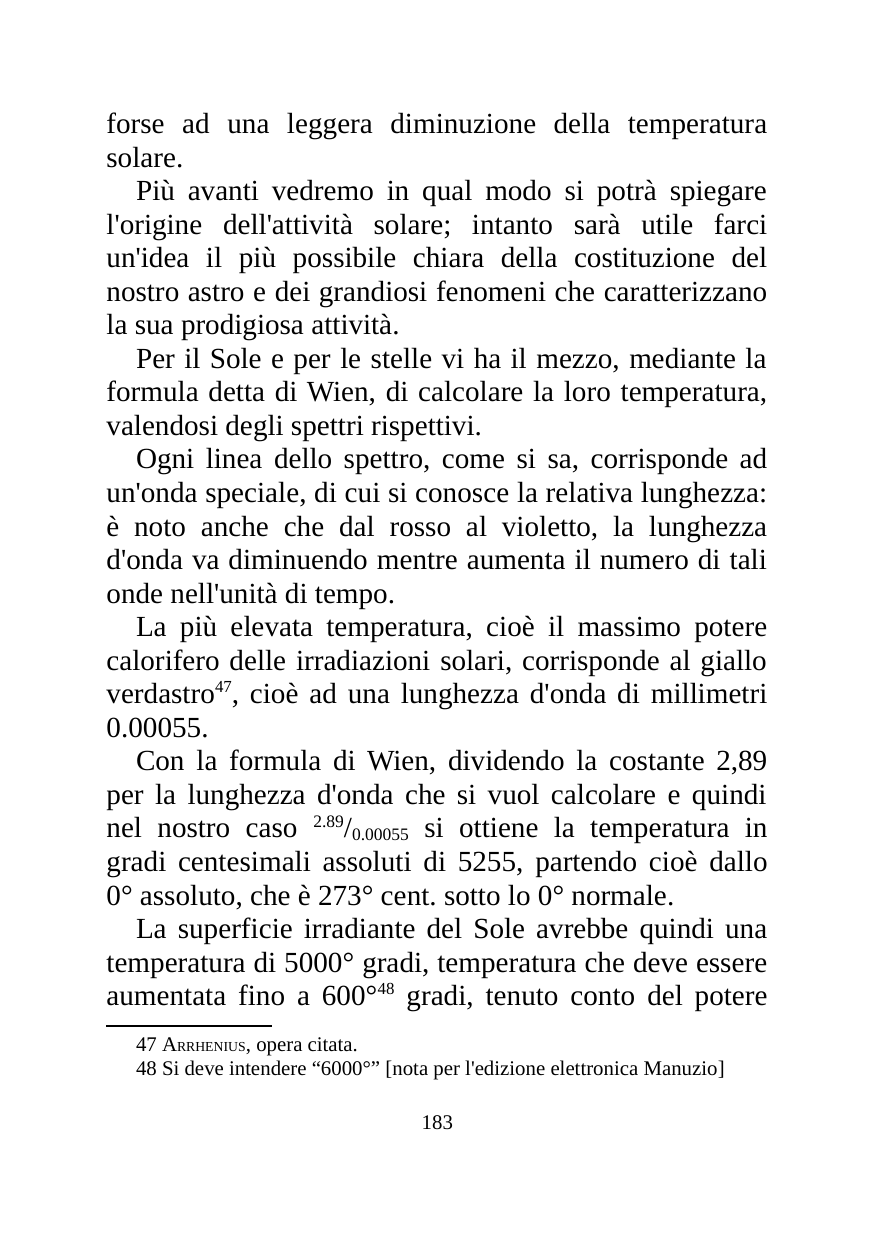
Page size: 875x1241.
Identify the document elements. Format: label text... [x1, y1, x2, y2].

text forse ad una leggera diminuzione della temperatura solare. [106, 106, 768, 173]
text La più elevata temperatura, cioè il massimo potere calorifero delle irradiazioni solari, corrisponde al giallo verdastro, cioè ad una lunghezza d'onda di millimetri 0.00055. [106, 609, 768, 743]
text Si deve intendere “6000°” [nota per l'edizione elettronica Manuzio] [106, 1056, 768, 1080]
text Con la formula di Wien, dividendo la costante 2,89 per la lunghezza d'onda che si vuol calcolare e quindi nel nostro caso 2.89/0.00055 si ottiene la temperatura in gradi centesimali assoluti di 5255, partendo cioè dallo 0° assoluto, che è 273° cent. sotto lo 0° normale. [106, 743, 768, 911]
text Più avanti vedremo in qual modo si potrà spiegare l'origine dell'attività solare; intanto sarà utile farci un'idea il più possibile chiara della costituzione del nostro astro e dei grandiosi fenomeni che caratterizzano la sua prodigiosa attività. [106, 173, 768, 341]
text La superficie irradiante del Sole avrebbe quindi una temperatura di 5000° gradi, temperatura che deve essere aumentata fino a 600° gradi, tenuto conto del potere [106, 911, 768, 1012]
text Ogni linea dello spettro, come si sa, corrisponde ad un'onda speciale, di cui si conosce la relativa lunghezza: è noto anche che dal rosso al violetto, la lunghezza d'onda va diminuendo mentre aumenta il numero di tali onde nell'unità di tempo. [106, 442, 768, 609]
text Arrhenius, opera citata. [106, 1032, 768, 1056]
text Per il Sole e per le stelle vi ha il mezzo, mediante la formula detta di Wien, di calcolare la loro temperatura, valendosi degli spettri rispettivi. [106, 341, 768, 442]
